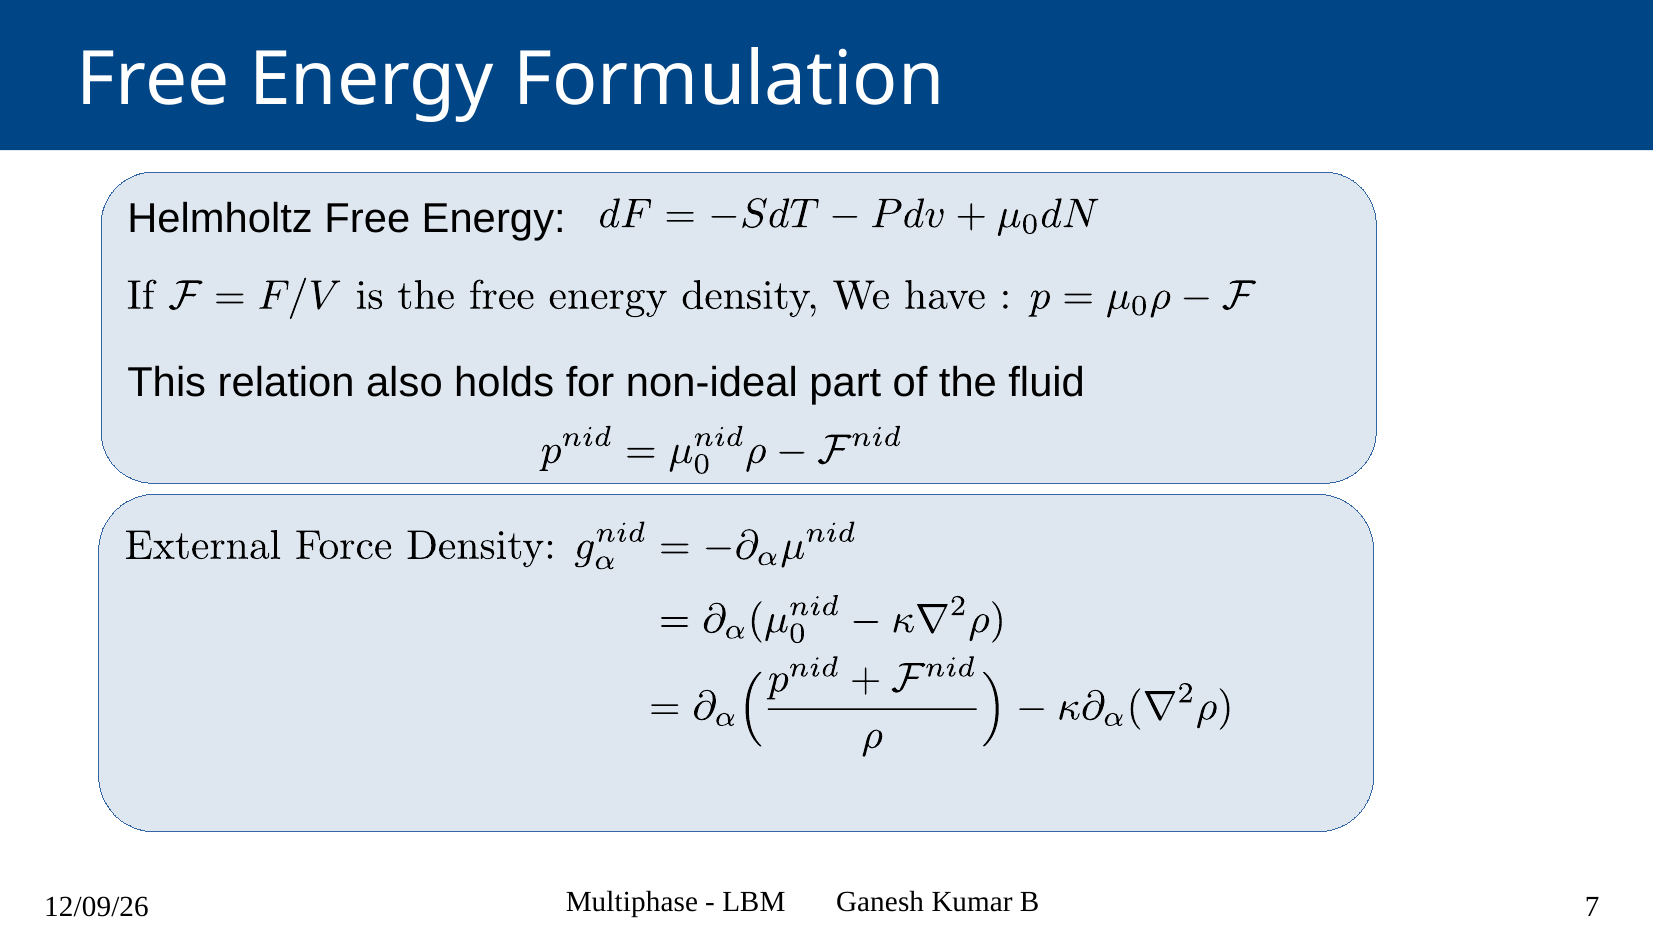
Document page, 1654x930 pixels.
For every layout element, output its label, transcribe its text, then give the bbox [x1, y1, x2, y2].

text_box [101, 172, 1377, 484]
text_box This relation also holds for non-ideal part of the fluid [112, 351, 1388, 413]
title Free Energy Formulation [0, 0, 1653, 151]
text_box Helmholtz Free Energy: [112, 187, 601, 245]
text_box [98, 494, 1374, 832]
